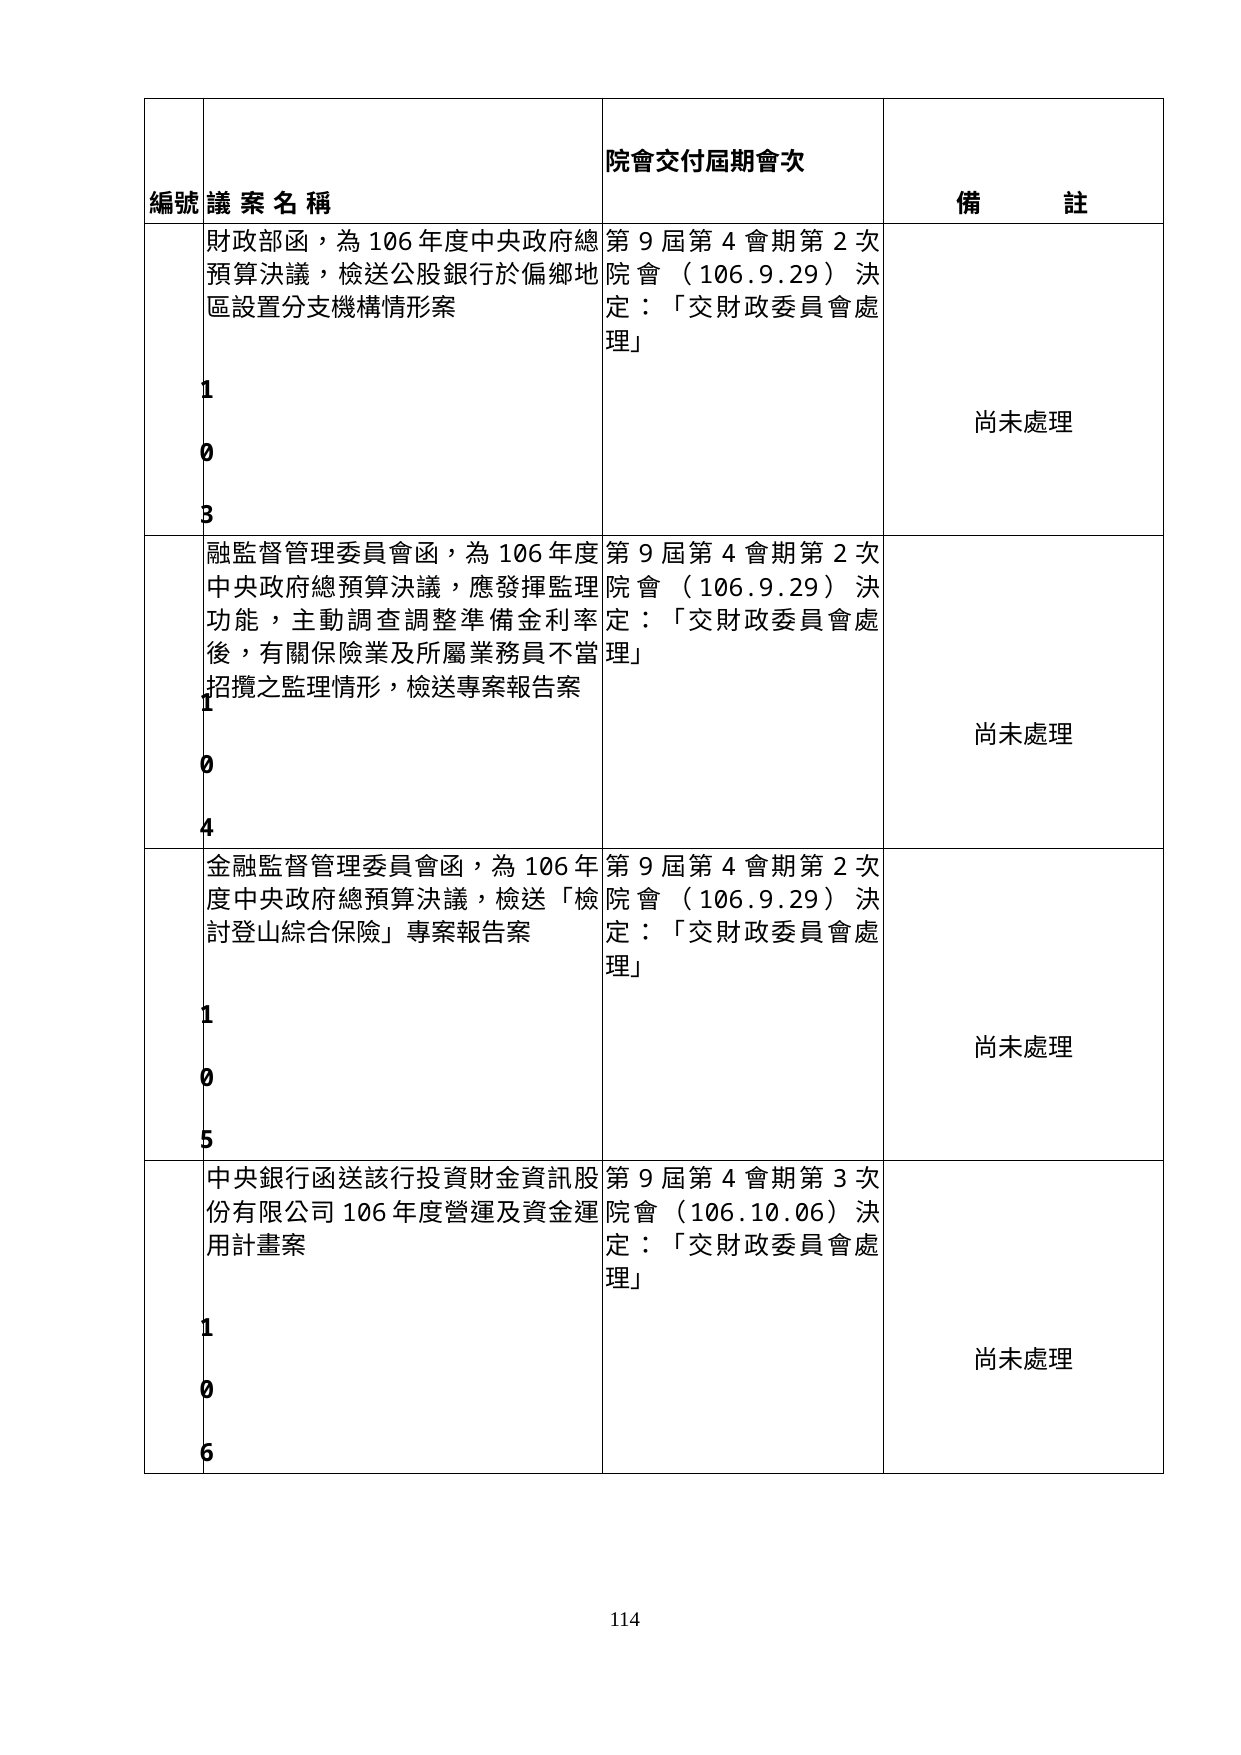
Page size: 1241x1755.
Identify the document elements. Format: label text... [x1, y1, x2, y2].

table_cell 第9屆第4會期第3次院會（106.10.06）決定：「交財政委員會處理」 [603, 1161, 883, 1472]
table_cell 第9屆第4會期第2次院會（106.9.29）決定：「交財政委員會處理」 [603, 849, 883, 1160]
table_cell 第9屆第4會期第2次院會（106.9.29）決定：「交財政委員會處理」 [603, 536, 883, 847]
table_header 議案名稱 [204, 99, 602, 222]
table_cell 尚未處理 [884, 224, 1163, 535]
table_cell [145, 224, 203, 535]
table_cell 尚未處理 [884, 536, 1163, 847]
table_cell 財政部函，為106年度中央政府總預算決議，檢送公股銀行於偏鄉地區設置分支機構情形案 [204, 224, 602, 535]
table_cell 中央銀行函送該行投資財金資訊股份有限公司106年度營運及資金運用計畫案 [204, 1161, 602, 1472]
table_cell 金融監督管理委員會函，為106年度中央政府總預算決議，檢送「檢討登山綜合保險」專案報告案 [204, 849, 602, 1160]
table_cell [145, 536, 203, 847]
table_cell [145, 849, 203, 1160]
table_cell 尚未處理 [884, 1161, 1163, 1472]
table_cell 融監督管理委員會函，為106年度中央政府總預算決議，應發揮監理功能，主動調查調整準備金利率後，有關保險業及所屬業務員不當招攬之監理情形，檢送專案報告案 [204, 536, 602, 847]
table_header 備 註 [884, 99, 1163, 222]
table_cell 尚未處理 [884, 849, 1163, 1160]
table_header 院會交付屆期會次 [603, 99, 883, 222]
table_cell [145, 1161, 203, 1472]
table_header 編號 [145, 99, 203, 222]
table_cell 第9屆第4會期第2次院會（106.9.29）決定：「交財政委員會處理」 [603, 224, 883, 535]
